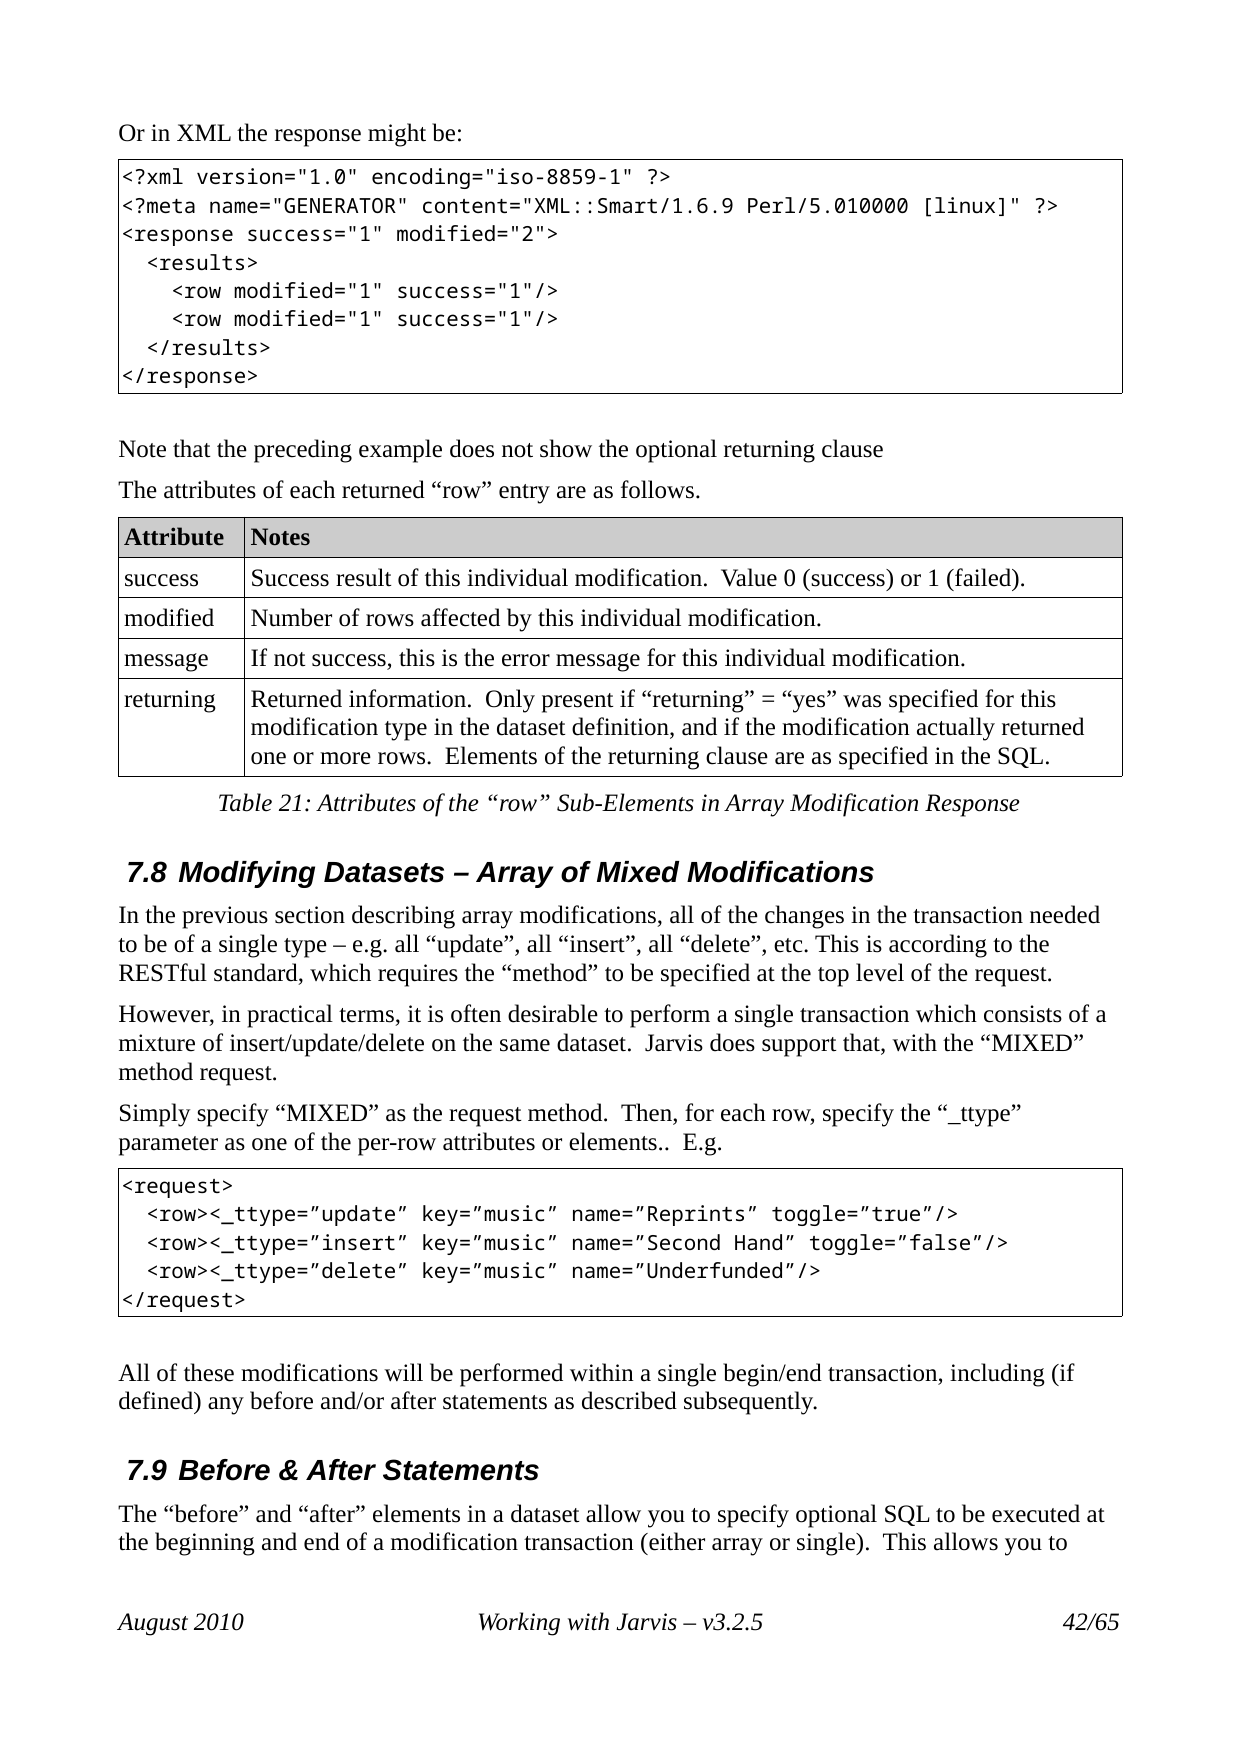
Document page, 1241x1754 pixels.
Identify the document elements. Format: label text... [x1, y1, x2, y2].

text <row><_ttype=”insert” key=”music” name=”Second Hand” toggle=”false”/> [119, 1225, 1122, 1253]
table_cell modified [119, 598, 244, 638]
text However, in practical terms, it is often desirable to perform a single transaction which consists of a mixture of insert/update/delete on the same dataset. Jarvis does support that, with the “MIXED” method request. [118, 999, 1122, 1086]
text </results> [119, 330, 1122, 358]
text <?meta name="GENERATOR" content="XML::Smart/1.6.9 Perl/5.010000 [linux]" ?> [119, 188, 1122, 216]
text Simply specify “MIXED” as the request method. Then, for each row, specify the “_ttype” parameter as one of the per-row attributes or elements.. E.g. [118, 1098, 1122, 1156]
table_header Notes [245, 518, 1122, 557]
table_cell Returned information. Only present if “returning” = “yes” was specified for this modification type in the dataset definition, and if the modification actually returned one or more rows. Elements of the returning clause are as specified in the SQL. [245, 679, 1122, 776]
subtitle Modifying Datasets – Array of Mixed Modifications [118, 854, 1122, 888]
text <row><_ttype=”update” key=”music” name=”Reprints” toggle=”true”/> [119, 1197, 1122, 1225]
text <?xml version="1.0" encoding="iso-8859-1" ?> [119, 160, 1122, 188]
text <response success="1" modified="2"> [119, 216, 1122, 245]
text Table 21: Attributes of the “row” Sub-Elements in Array Modification Response [118, 788, 1122, 817]
table_cell Number of rows affected by this individual modification. [245, 598, 1122, 638]
table_cell returning [119, 679, 244, 776]
table_header Attribute [119, 518, 244, 557]
text <results> [119, 245, 1122, 273]
text Or in XML the response might be: [118, 118, 1122, 147]
text <row modified="1" success="1"/> [119, 273, 1122, 302]
table_cell message [119, 639, 244, 678]
text </response> [119, 358, 1122, 393]
text All of these modifications will be performed within a single begin/end transaction, including (if defined) any before and/or after statements as described subsequently. [118, 1358, 1122, 1415]
text <row><_ttype=”delete” key=”music” name=”Underfunded”/> [119, 1253, 1122, 1282]
text <row modified="1" success="1"/> [119, 302, 1122, 330]
table_cell Success result of this individual modification. Value 0 (success) or 1 (failed). [245, 558, 1122, 597]
text The attributes of each returned “row” entry are as follows. [118, 475, 1122, 504]
table_cell success [119, 558, 244, 597]
text Note that the preceding example does not show the optional returning clause [118, 434, 1122, 463]
text The “before” and “after” elements in a dataset allow you to specify optional SQL to be executed at the beginning and end of a modification transaction (either array or single). This allows you to [118, 1499, 1122, 1556]
subtitle Before & After Statements [118, 1453, 1122, 1486]
text <request> [119, 1169, 1122, 1197]
text </request> [119, 1282, 1122, 1316]
text In the previous section describing array modifications, all of the changes in the transaction needed to be of a single type – e.g. all “update”, all “insert”, all “delete”, etc. This is according to the RESTful standard, which requires the “method” to be specified at the top level of the request. [118, 901, 1122, 987]
table_cell If not success, this is the error message for this individual modification. [245, 639, 1122, 678]
